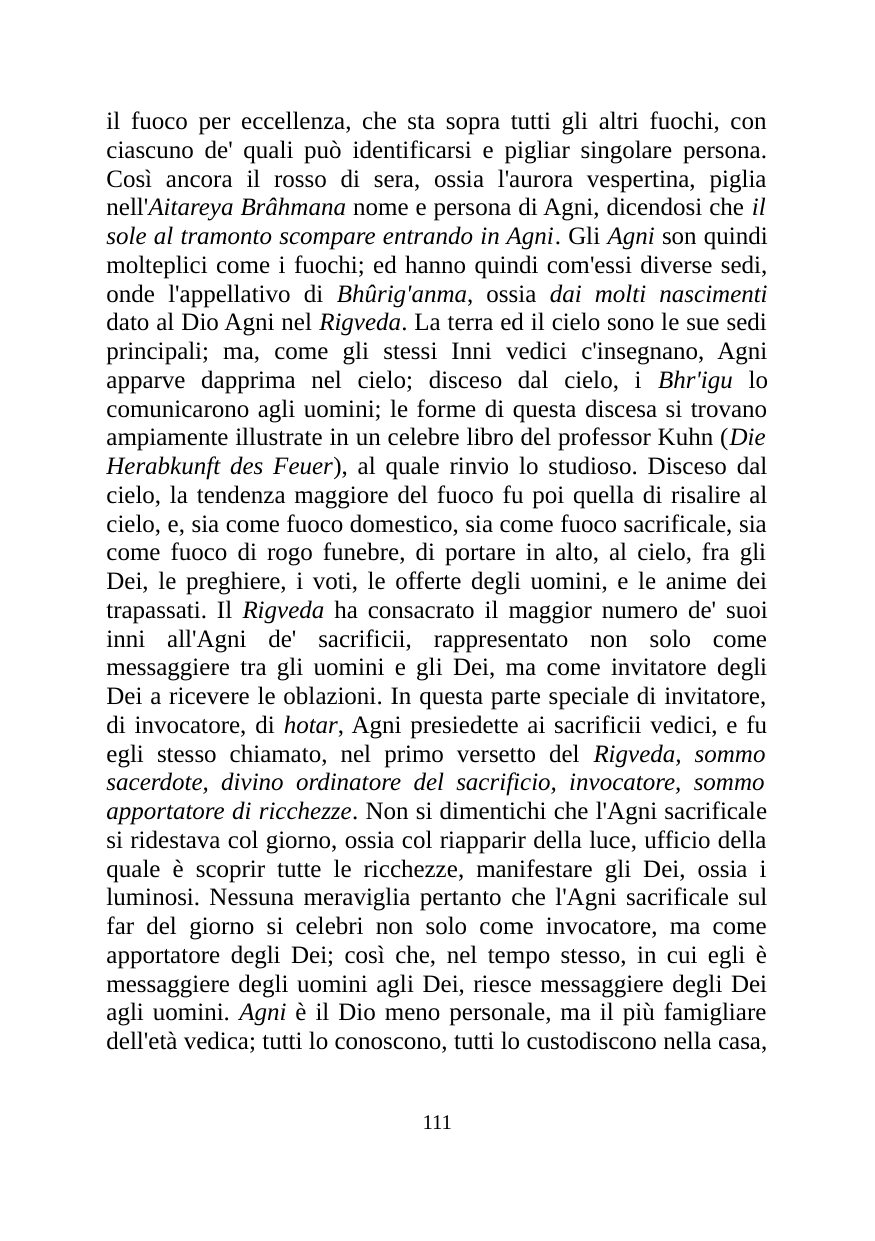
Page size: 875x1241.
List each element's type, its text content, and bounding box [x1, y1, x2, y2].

text il fuoco per eccellenza, che sta sopra tutti gli altri fuochi, con ciascuno de' quali può identificarsi e pigliar singolare persona. Così ancora il rosso di sera, ossia l'aurora vespertina, piglia nell'Aitareya Brâhmana nome e persona di Agni, dicendosi che il sole al tramonto scompare entrando in Agni. Gli Agni son quindi molteplici come i fuochi; ed hanno quindi com'essi diverse sedi, onde l'appellativo di Bhûrig'anma, ossia dai molti nascimenti dato al Dio Agni nel Rigveda. La terra ed il cielo sono le sue sedi principali; ma, come gli stessi Inni vedici c'insegnano, Agni apparve dapprima nel cielo; disceso dal cielo, i Bhr'igu lo comunicarono agli uomini; le forme di questa discesa si trovano ampiamente illustrate in un celebre libro del professor Kuhn (Die Herabkunft des Feuer), al quale rinvio lo studioso. Disceso dal cielo, la tendenza maggiore del fuoco fu poi quella di risalire al cielo, e, sia come fuoco domestico, sia come fuoco sacrificale, sia come fuoco di rogo funebre, di portare in alto, al cielo, fra gli Dei, le preghiere, i voti, le offerte degli uomini, e le anime dei trapassati. Il Rigveda ha consacrato il maggior numero de' suoi inni all'Agni de' sacrificii, rappresentato non solo come messaggiere tra gli uomini e gli Dei, ma come invitatore degli Dei a ricevere le oblazioni. In questa parte speciale di invitatore, di invocatore, di hotar, Agni presiedette ai sacrificii vedici, e fu egli stesso chiamato, nel primo versetto del Rigveda, sommo sacerdote, divino ordinatore del sacrificio, invocatore, sommo apportatore di ricchezze. Non si dimentichi che l'Agni sacrificale si ridestava col giorno, ossia col riapparir della luce, ufficio della quale è scoprir tutte le ricchezze, manifestare gli Dei, ossia i luminosi. Nessuna meraviglia pertanto che l'Agni sacrificale sul far del giorno si celebri non solo come invocatore, ma come apportatore degli Dei; così che, nel tempo stesso, in cui egli è messaggiere degli uomini agli Dei, riesce messaggiere degli Dei agli uomini. Agni è il Dio meno personale, ma il più famigliare dell'età vedica; tutti lo conoscono, tutti lo custodiscono nella casa, [106, 106, 768, 1055]
